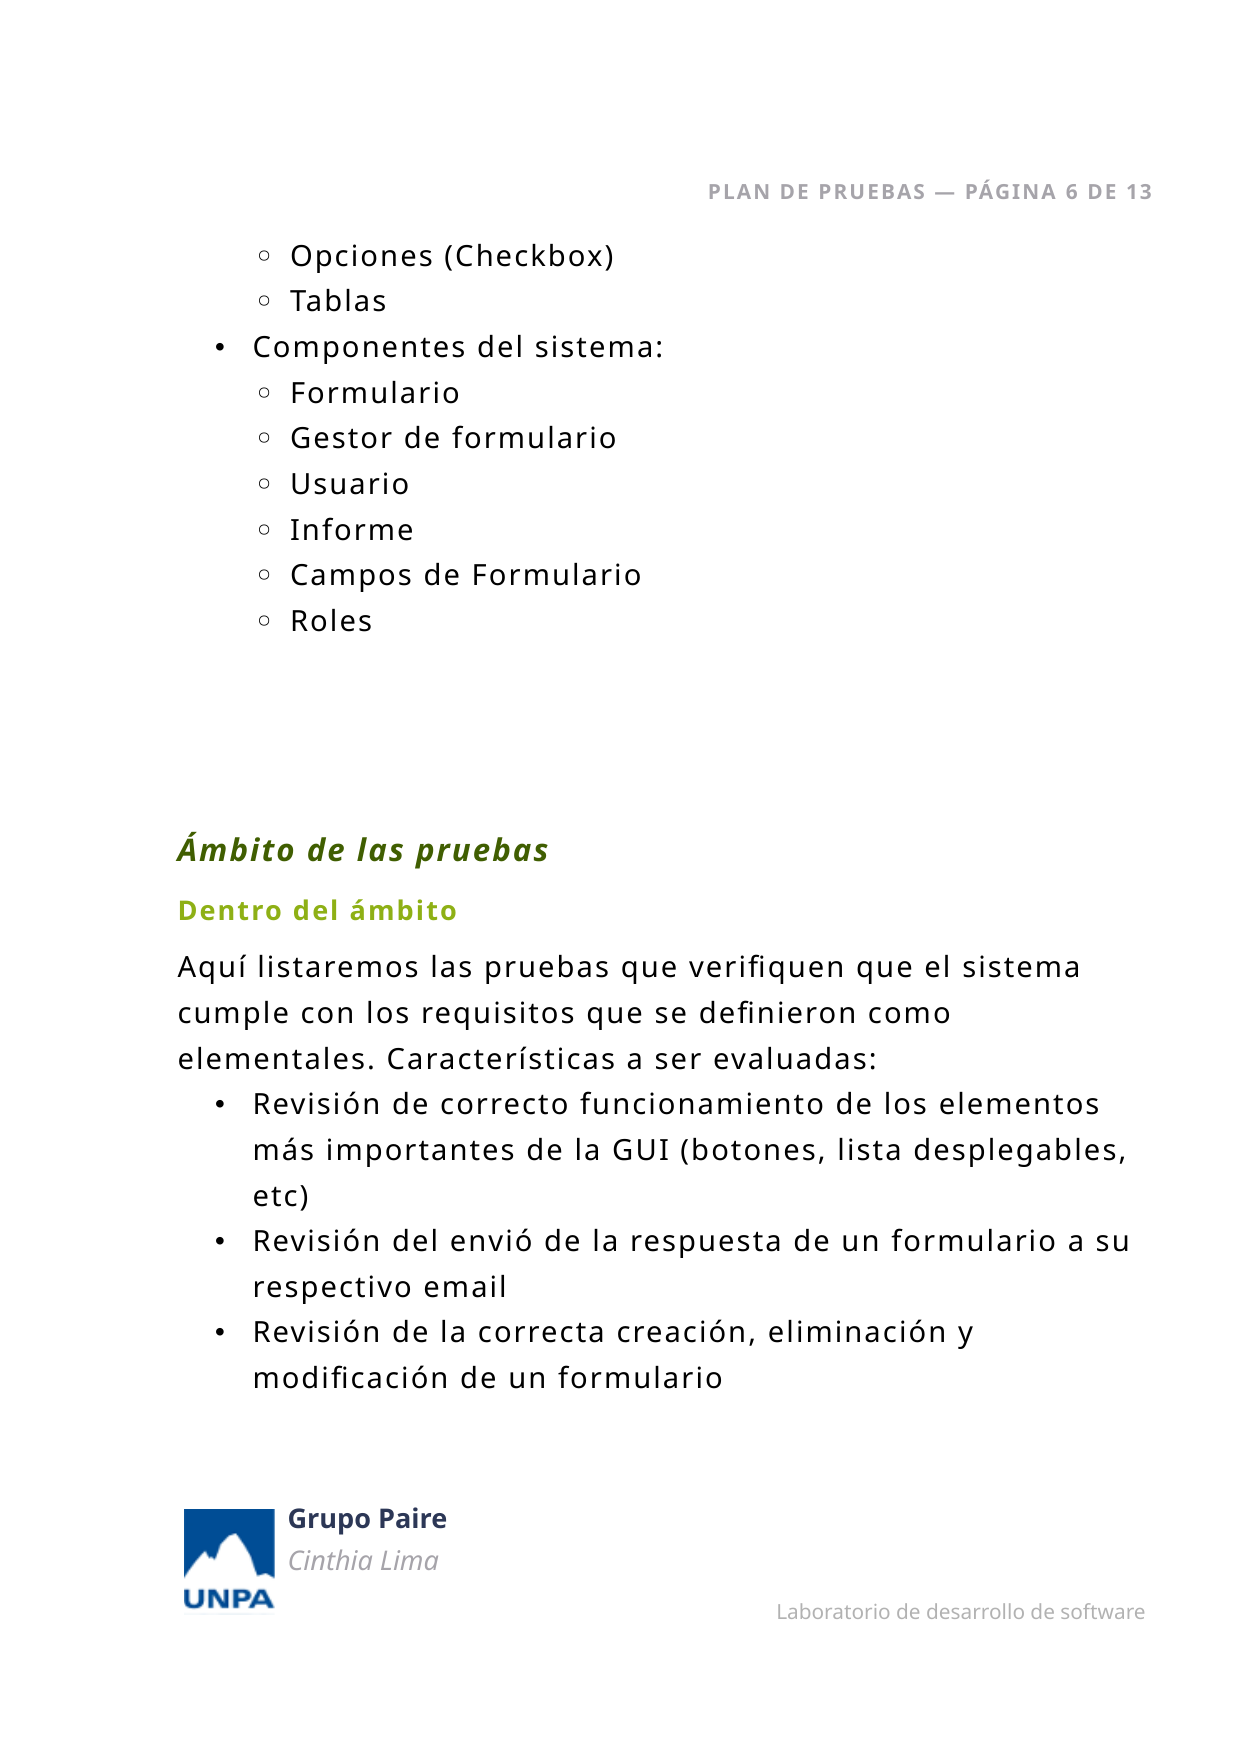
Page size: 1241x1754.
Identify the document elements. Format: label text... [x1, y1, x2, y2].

list Usuario [252, 463, 1152, 503]
list Revisión de la correcta creación, eliminación y modificación de un formulario [215, 1312, 1152, 1397]
list Roles [252, 600, 1152, 640]
list Informe [252, 509, 1152, 548]
text Ámbito de las pruebas [177, 828, 1152, 870]
list Tablas [252, 281, 1152, 320]
list Componentes del sistema: [215, 326, 1152, 366]
picture [184, 1509, 275, 1615]
list Revisión de correcto funcionamiento de los elementos más importantes de la GUI (botones, lista desplegables, etc) [215, 1084, 1152, 1214]
text Aquí listaremos las pruebas que verifiquen que el sistema cumple con los requisitos que se definieron como elementales. Características a ser evaluadas: [177, 947, 1152, 1078]
list Campos de Formulario [252, 554, 1152, 594]
list Gestor de formulario [252, 418, 1152, 457]
list Revisión del envió de la respuesta de un formulario a su respectivo email [215, 1221, 1152, 1306]
list Formulario [252, 372, 1152, 412]
list Opciones (Checkbox) [252, 235, 1152, 275]
text Dentro del ámbito [177, 891, 1152, 928]
